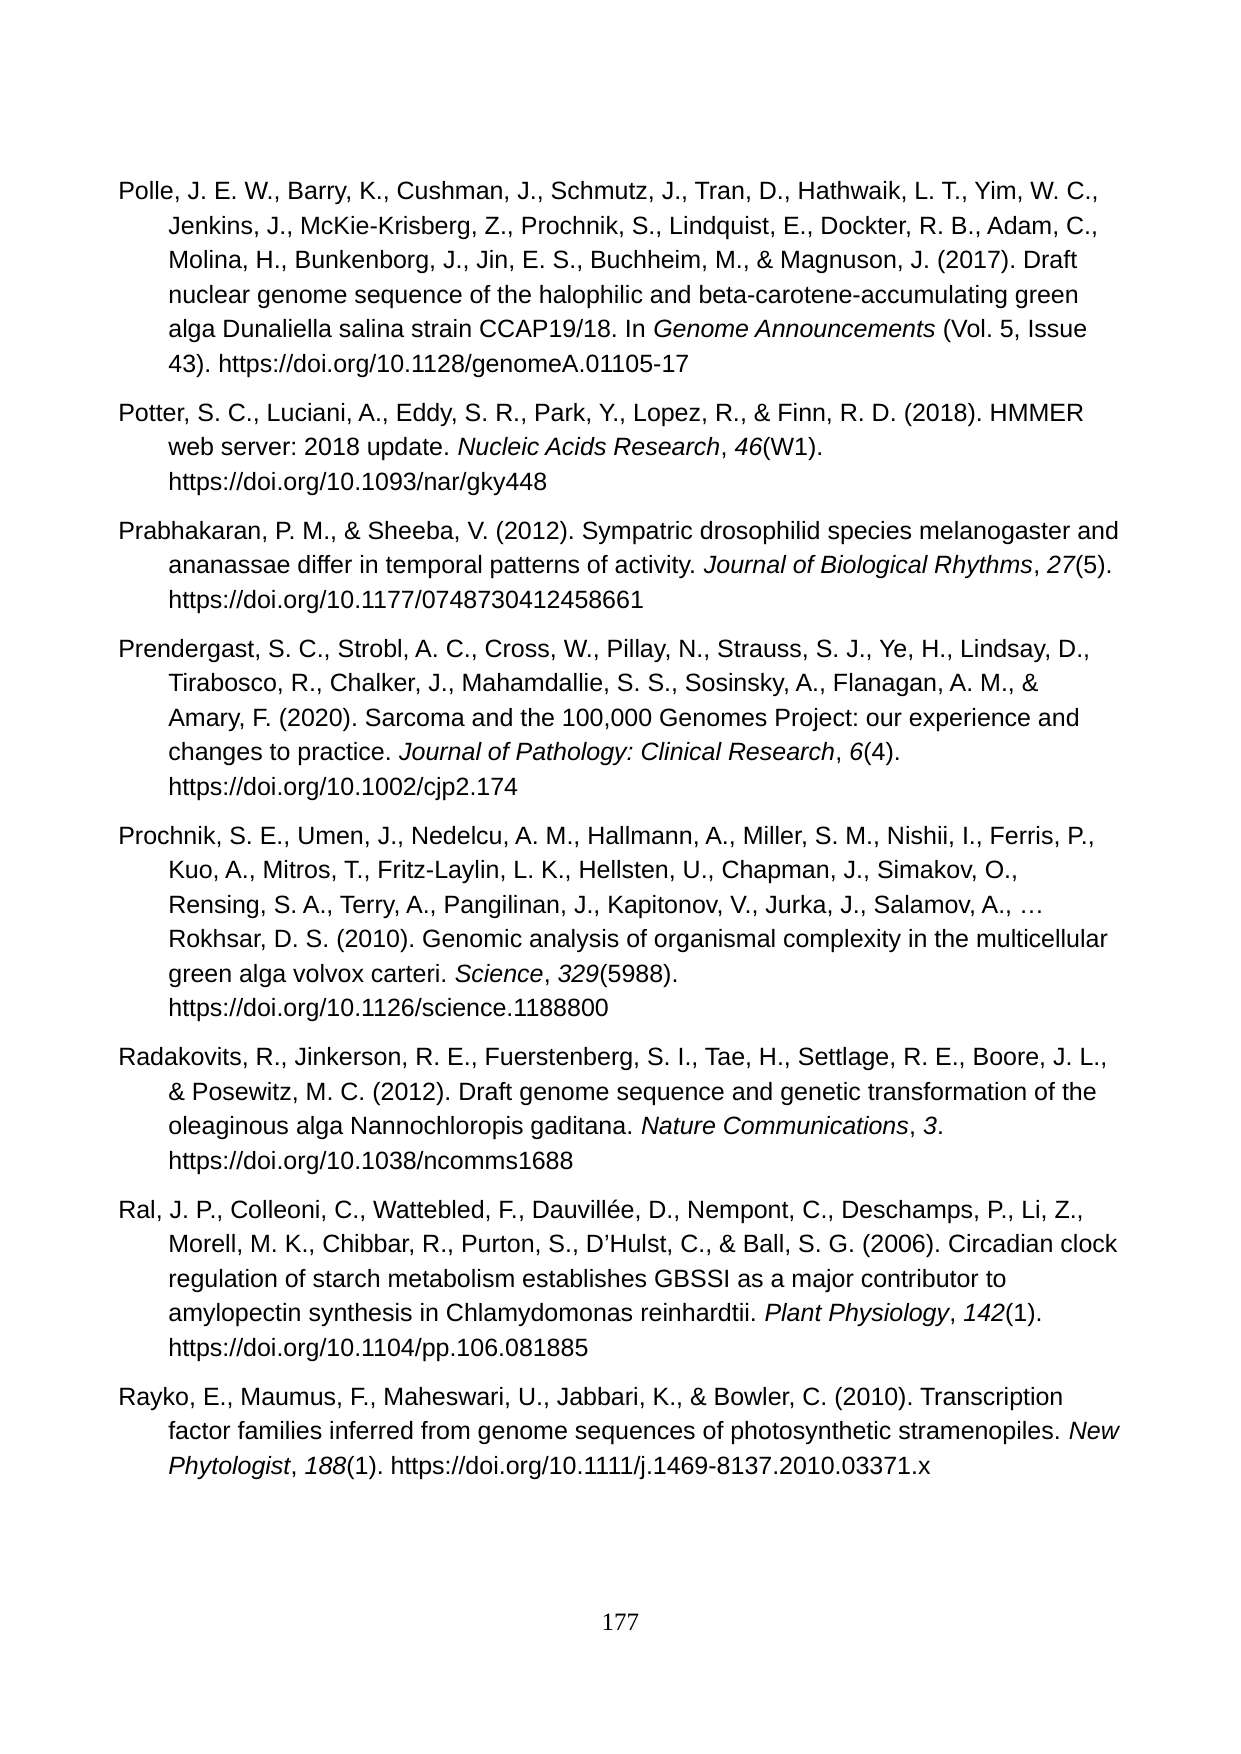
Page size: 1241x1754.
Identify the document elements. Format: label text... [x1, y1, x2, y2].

text Ral, J. P., Colleoni, C., Wattebled, F., Dauvillée, D., Nempont, C., Deschamps, P., Li, Z., Morell, M. K., Chibbar, R., Purton, S., D’Hulst, C., & Ball, S. G. (2006). Circadian clock regulation of starch metabolism establishes GBSSI as a major contributor to amylopectin synthesis in Chlamydomonas reinhardtii. Plant Physiology, 142(1). https://doi.org/10.1104/pp.106.081885 [118, 1195, 1122, 1361]
text Rayko, E., Maumus, F., Maheswari, U., Jabbari, K., & Bowler, C. (2010). Transcription factor families inferred from genome sequences of photosynthetic stramenopiles. New Phytologist, 188(1). https://doi.org/10.1111/j.1469-8137.2010.03371.x [118, 1382, 1122, 1479]
text Prochnik, S. E., Umen, J., Nedelcu, A. M., Hallmann, A., Miller, S. M., Nishii, I., Ferris, P., Kuo, A., Mitros, T., Fritz-Laylin, L. K., Hellsten, U., Chapman, J., Simakov, O., Rensing, S. A., Terry, A., Pangilinan, J., Kapitonov, V., Jurka, J., Salamov, A., … Rokhsar, D. S. (2010). Genomic analysis of organismal complexity in the multicellular green alga volvox carteri. Science, 329(5988). https://doi.org/10.1126/science.1188800 [118, 821, 1122, 1022]
text Polle, J. E. W., Barry, K., Cushman, J., Schmutz, J., Tran, D., Hathwaik, L. T., Yim, W. C., Jenkins, J., McKie-Krisberg, Z., Prochnik, S., Lindquist, E., Dockter, R. B., Adam, C., Molina, H., Bunkenborg, J., Jin, E. S., Buchheim, M., & Magnuson, J. (2017). Draft nuclear genome sequence of the halophilic and beta-carotene-accumulating green alga Dunaliella salina strain CCAP19/18. In Genome Announcements (Vol. 5, Issue 43). https://doi.org/10.1128/genomeA.01105-17 [118, 176, 1122, 377]
text Potter, S. C., Luciani, A., Eddy, S. R., Park, Y., Lopez, R., & Finn, R. D. (2018). HMMER web server: 2018 update. Nucleic Acids Research, 46(W1). https://doi.org/10.1093/nar/gky448 [118, 398, 1122, 496]
text Radakovits, R., Jinkerson, R. E., Fuerstenberg, S. I., Tae, H., Settlage, R. E., Boore, J. L., & Posewitz, M. C. (2012). Draft genome sequence and genetic transformation of the oleaginous alga Nannochloropis gaditana. Nature Communications, 3. https://doi.org/10.1038/ncomms1688 [118, 1042, 1122, 1174]
text Prendergast, S. C., Strobl, A. C., Cross, W., Pillay, N., Strauss, S. J., Ye, H., Lindsay, D., Tirabosco, R., Chalker, J., Mahamdallie, S. S., Sosinsky, A., Flanagan, A. M., & Amary, F. (2020). Sarcoma and the 100,000 Genomes Project: our experience and changes to practice. Journal of Pathology: Clinical Research, 6(4). https://doi.org/10.1002/cjp2.174 [118, 634, 1122, 801]
text Prabhakaran, P. M., & Sheeba, V. (2012). Sympatric drosophilid species melanogaster and ananassae differ in temporal patterns of activity. Journal of Biological Rhythms, 27(5). https://doi.org/10.1177/0748730412458661 [118, 516, 1122, 613]
